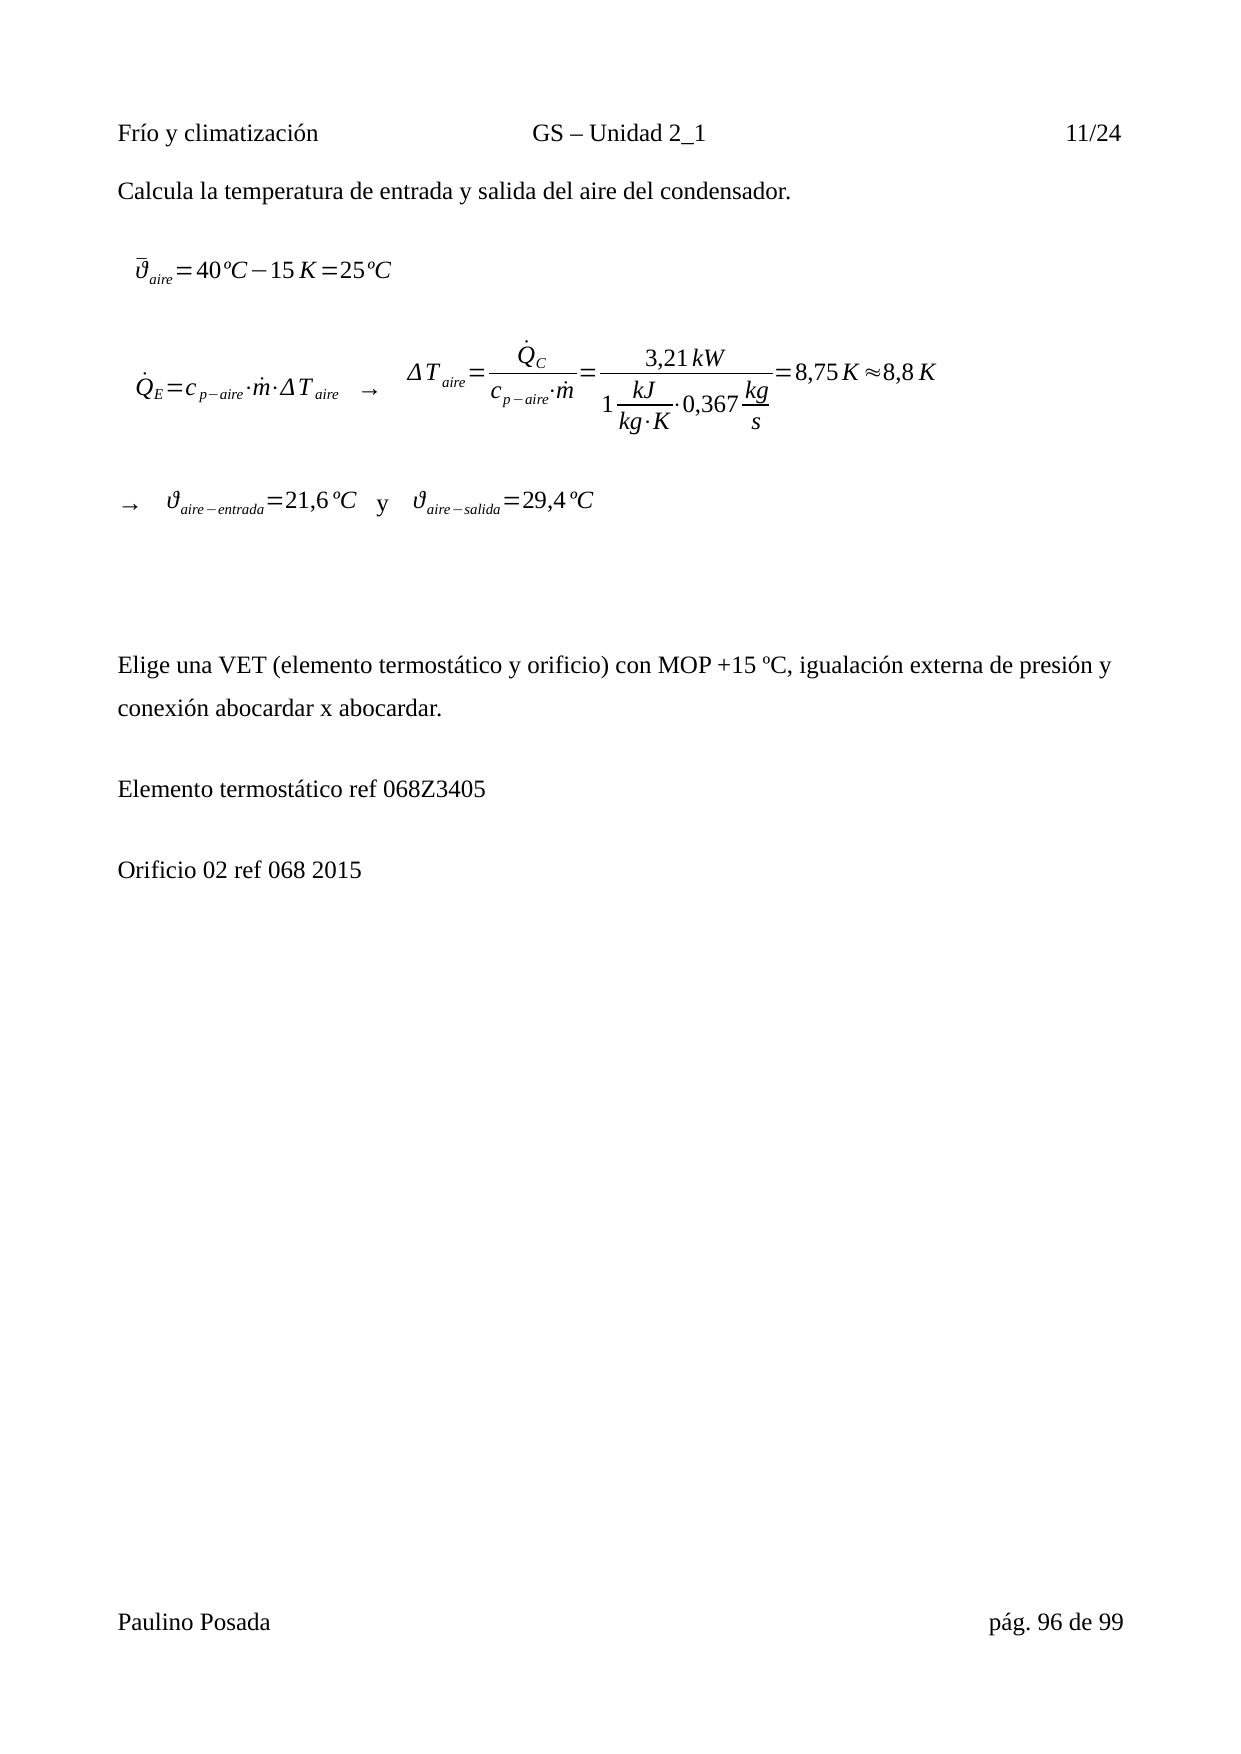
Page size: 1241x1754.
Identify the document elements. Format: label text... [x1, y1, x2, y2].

text Elemento termostático ref 068Z3405 [117, 774, 1123, 803]
text Calcula la temperatura de entrada y salida del aire del condensador. [117, 176, 1123, 205]
text Orificio 02 ref 068 2015 [117, 855, 1123, 883]
text → [117, 340, 1123, 435]
text → y [117, 487, 1123, 518]
text Elige una VET (elemento termostático y orificio) con MOP +15 ºC, igualación externa de presión y conexión abocardar x abocardar. [117, 650, 1123, 722]
